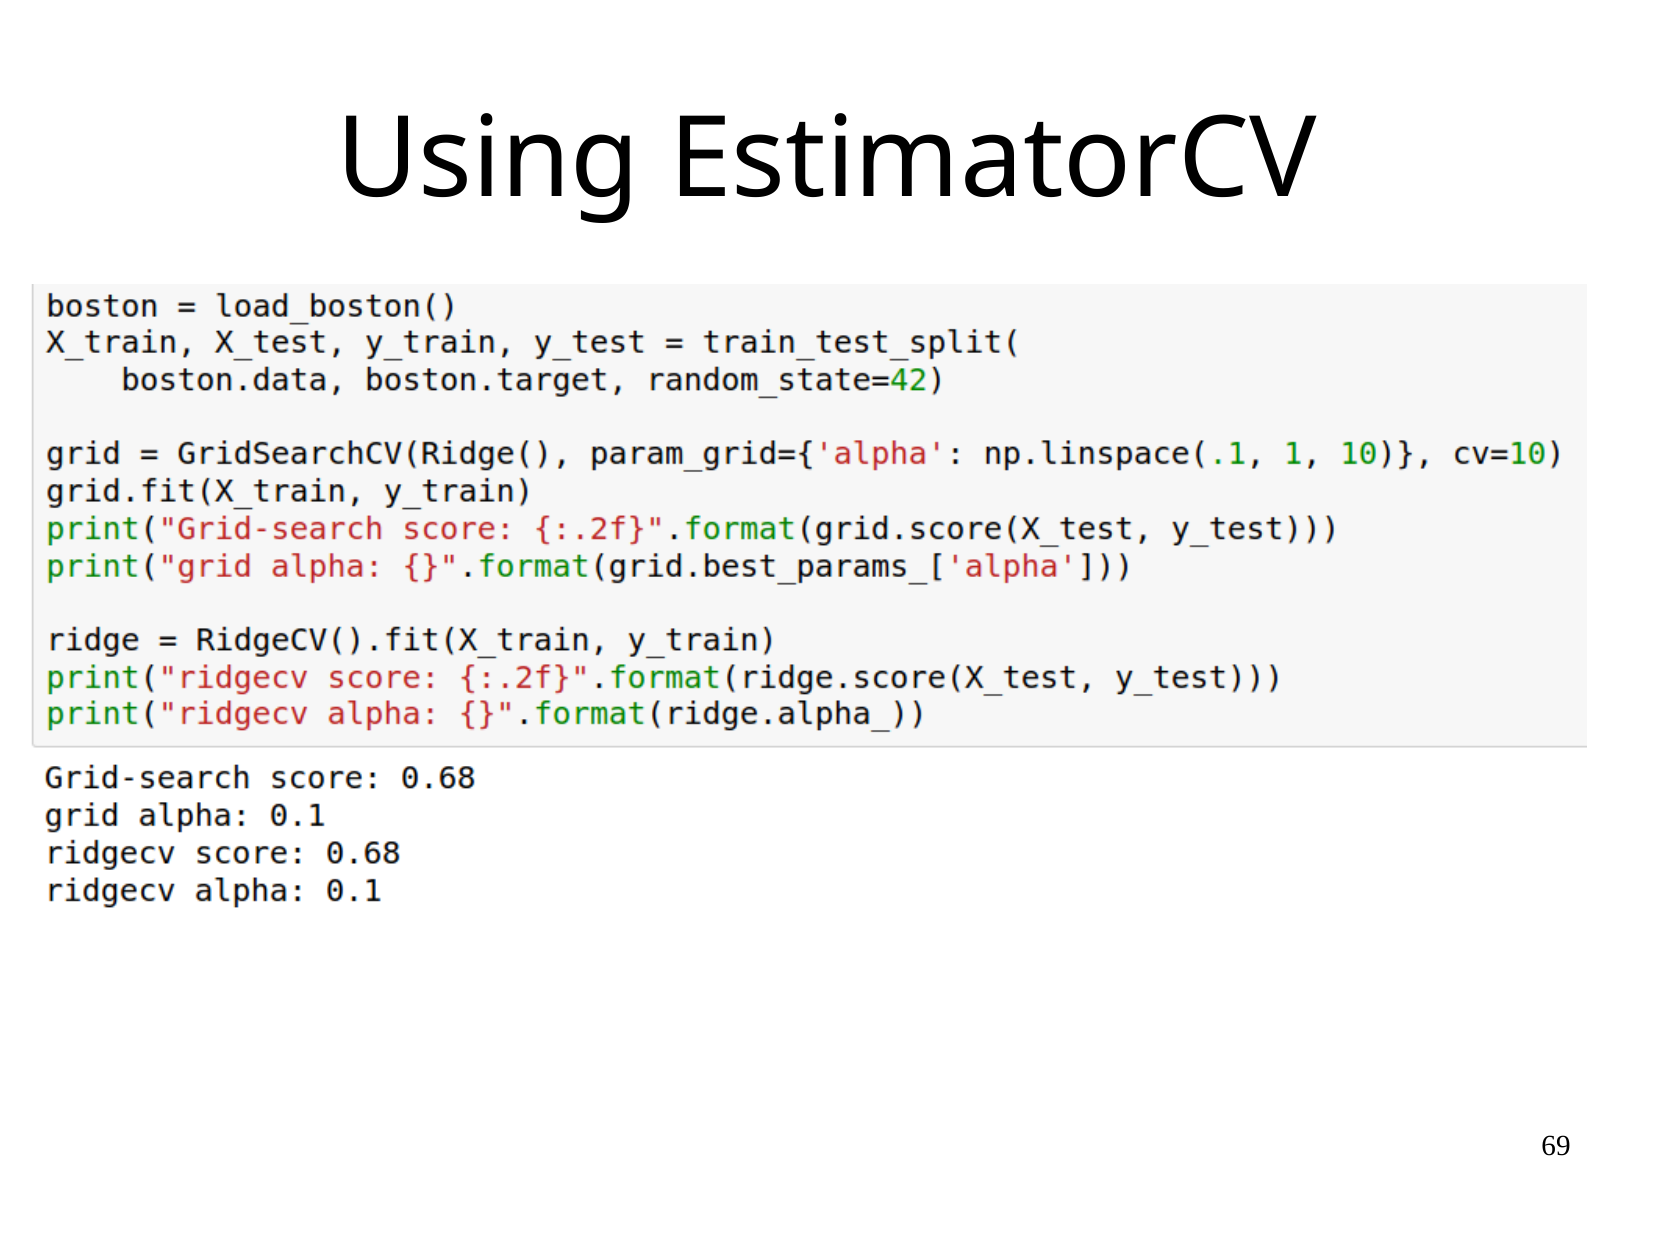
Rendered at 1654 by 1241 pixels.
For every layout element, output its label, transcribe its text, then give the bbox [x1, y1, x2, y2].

title Using EstimatorCV [82, 49, 1571, 257]
picture [15, 284, 1587, 917]
